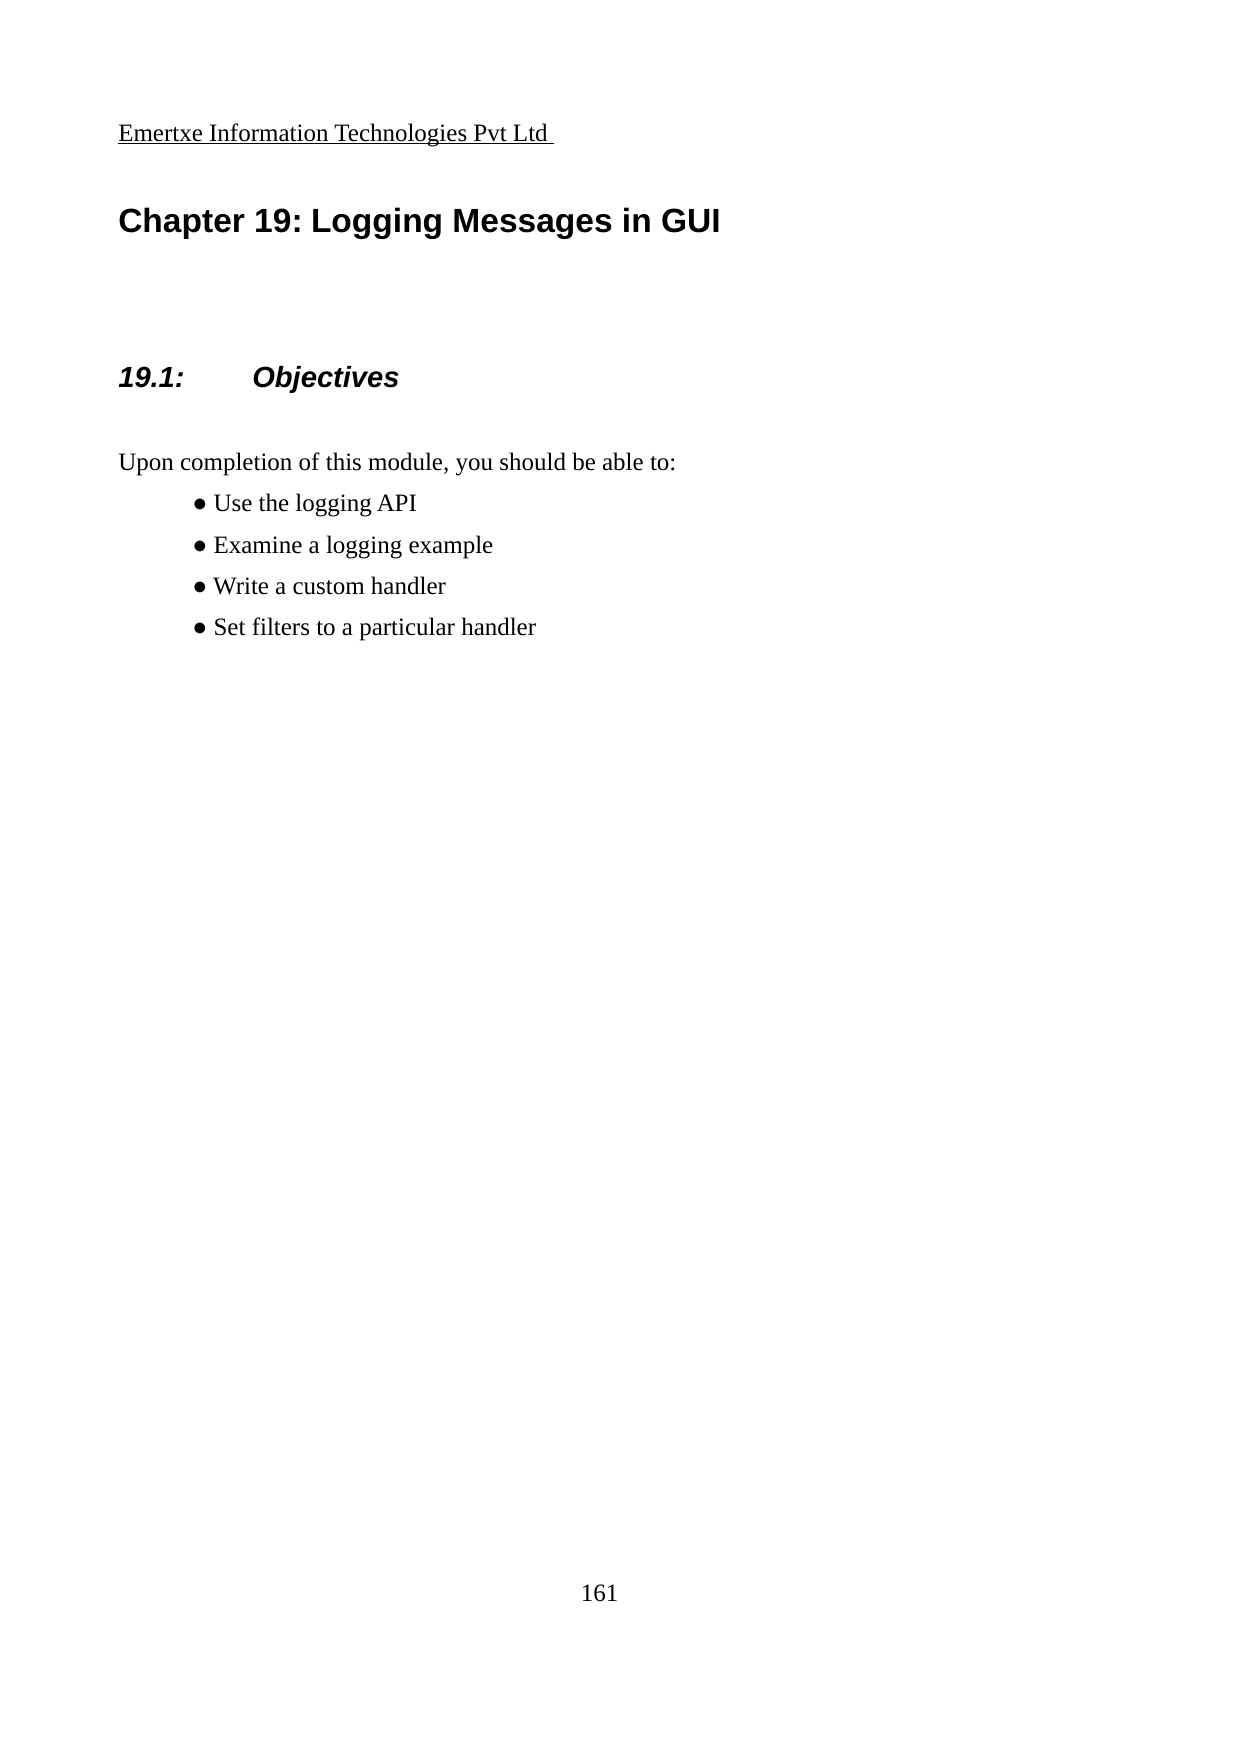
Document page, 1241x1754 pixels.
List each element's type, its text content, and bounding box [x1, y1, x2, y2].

subtitle Objectives [118, 360, 1122, 393]
text ● Use the logging API [118, 488, 1122, 517]
text ● Write a custom handler [118, 571, 1122, 600]
text Upon completion of this module, you should be able to: [118, 447, 1122, 476]
subtitle Logging Messages in GUI [118, 201, 1122, 240]
text ● Examine a logging example [118, 530, 1122, 558]
text ● Set filters to a particular handler [118, 612, 1122, 641]
